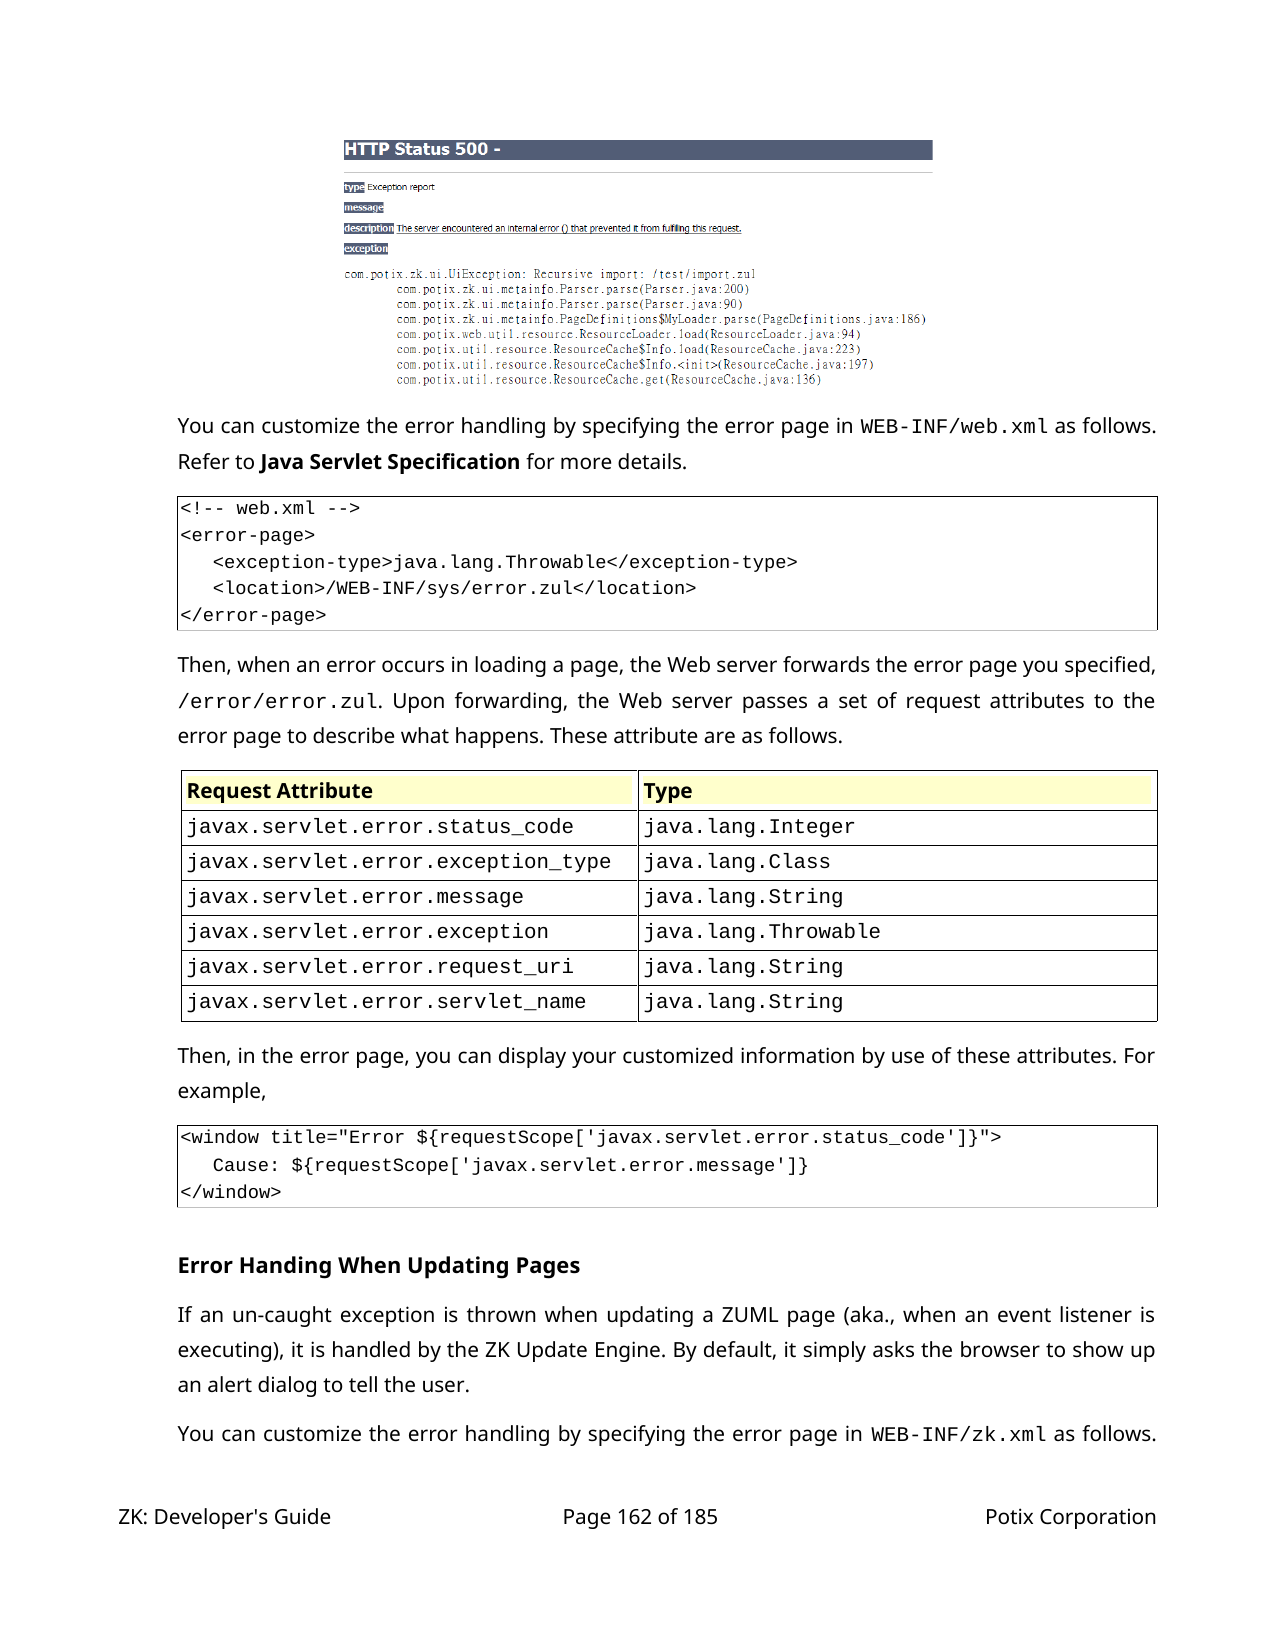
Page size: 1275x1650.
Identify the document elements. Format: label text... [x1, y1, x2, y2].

table_cell java.lang.Throwable [639, 916, 1157, 950]
text Then, when an error occurs in loading a page, the Web server forwards the error page you specified, /error/error.zul. Upon forwarding, the Web server passes a set of request attributes to the error page to describe what happens. These attribute are as follows. [177, 651, 1157, 749]
table_header Request Attribute [182, 771, 637, 810]
text </window> [178, 1180, 1157, 1207]
table_cell java.lang.Class [639, 846, 1157, 880]
table_cell java.lang.String [639, 881, 1157, 915]
table_cell javax.servlet.error.exception [182, 916, 637, 950]
table_cell java.lang.Integer [639, 811, 1157, 845]
text Cause: ${requestScope['javax.servlet.error.message']} [178, 1153, 1157, 1177]
text You can customize the error handling by specifying the error page in WEB-INF/web.xml as follows. Refer to Java Servlet Specification for more details. [177, 411, 1157, 475]
table_cell javax.servlet.error.servlet_name [182, 986, 637, 1021]
text If an un-caught exception is thrown when updating a ZUML page (aka., when an event listener is executing), it is handled by the ZK Update Engine. By default, it simply asks the browser to show up an alert dialog to tell the user. [177, 1300, 1157, 1399]
table_cell java.lang.String [639, 951, 1157, 985]
text <window title="Error ${requestScope['javax.servlet.error.status_code']}"> [178, 1126, 1157, 1150]
picture [342, 135, 933, 387]
text Then, in the error page, you can display your customized information by use of these attributes. For example, [177, 1041, 1157, 1105]
table_cell javax.servlet.error.request_uri [182, 951, 637, 985]
text You can customize the error handling by specifying the error page in WEB-INF/zk.xml as follows. [177, 1419, 1157, 1448]
text <!-- web.xml --> [178, 497, 1157, 520]
text <error-page> <exception-type>java.lang.Throwable</exception-type> <location>/WEB-INF/sys/error.zul</location> </error-page> [178, 523, 1157, 630]
table_cell javax.servlet.error.exception_type [182, 846, 637, 880]
table_cell javax.servlet.error.message [182, 881, 637, 915]
table_header Type [639, 771, 1157, 810]
subtitle Error Handing When Updating Pages [177, 1249, 1157, 1279]
table_cell javax.servlet.error.status_code [182, 811, 637, 845]
table_cell java.lang.String [639, 986, 1157, 1021]
